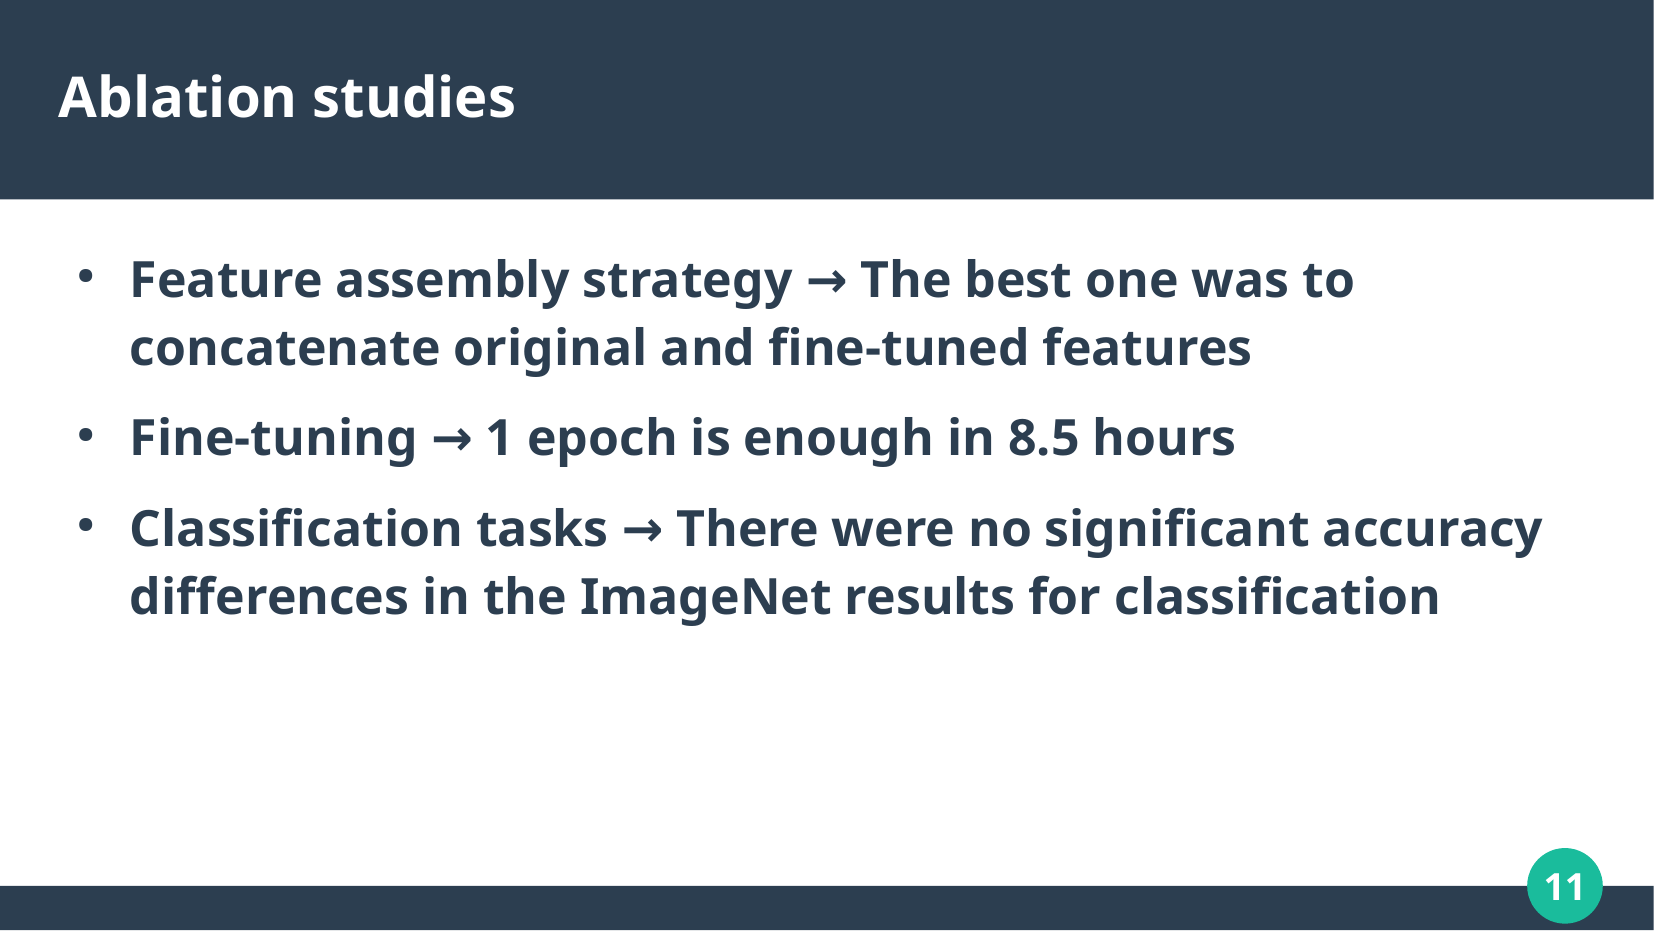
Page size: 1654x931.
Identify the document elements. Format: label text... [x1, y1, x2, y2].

list Feature assembly strategy → The best one was to concatenate original and fine-tuned features Fine-tuning → 1 epoch is enough in 8.5 hours Classification tasks → There were no significant accuracy differences in the ImageNet results for classification [59, 243, 1595, 864]
title Ablation studies [59, 37, 1595, 155]
